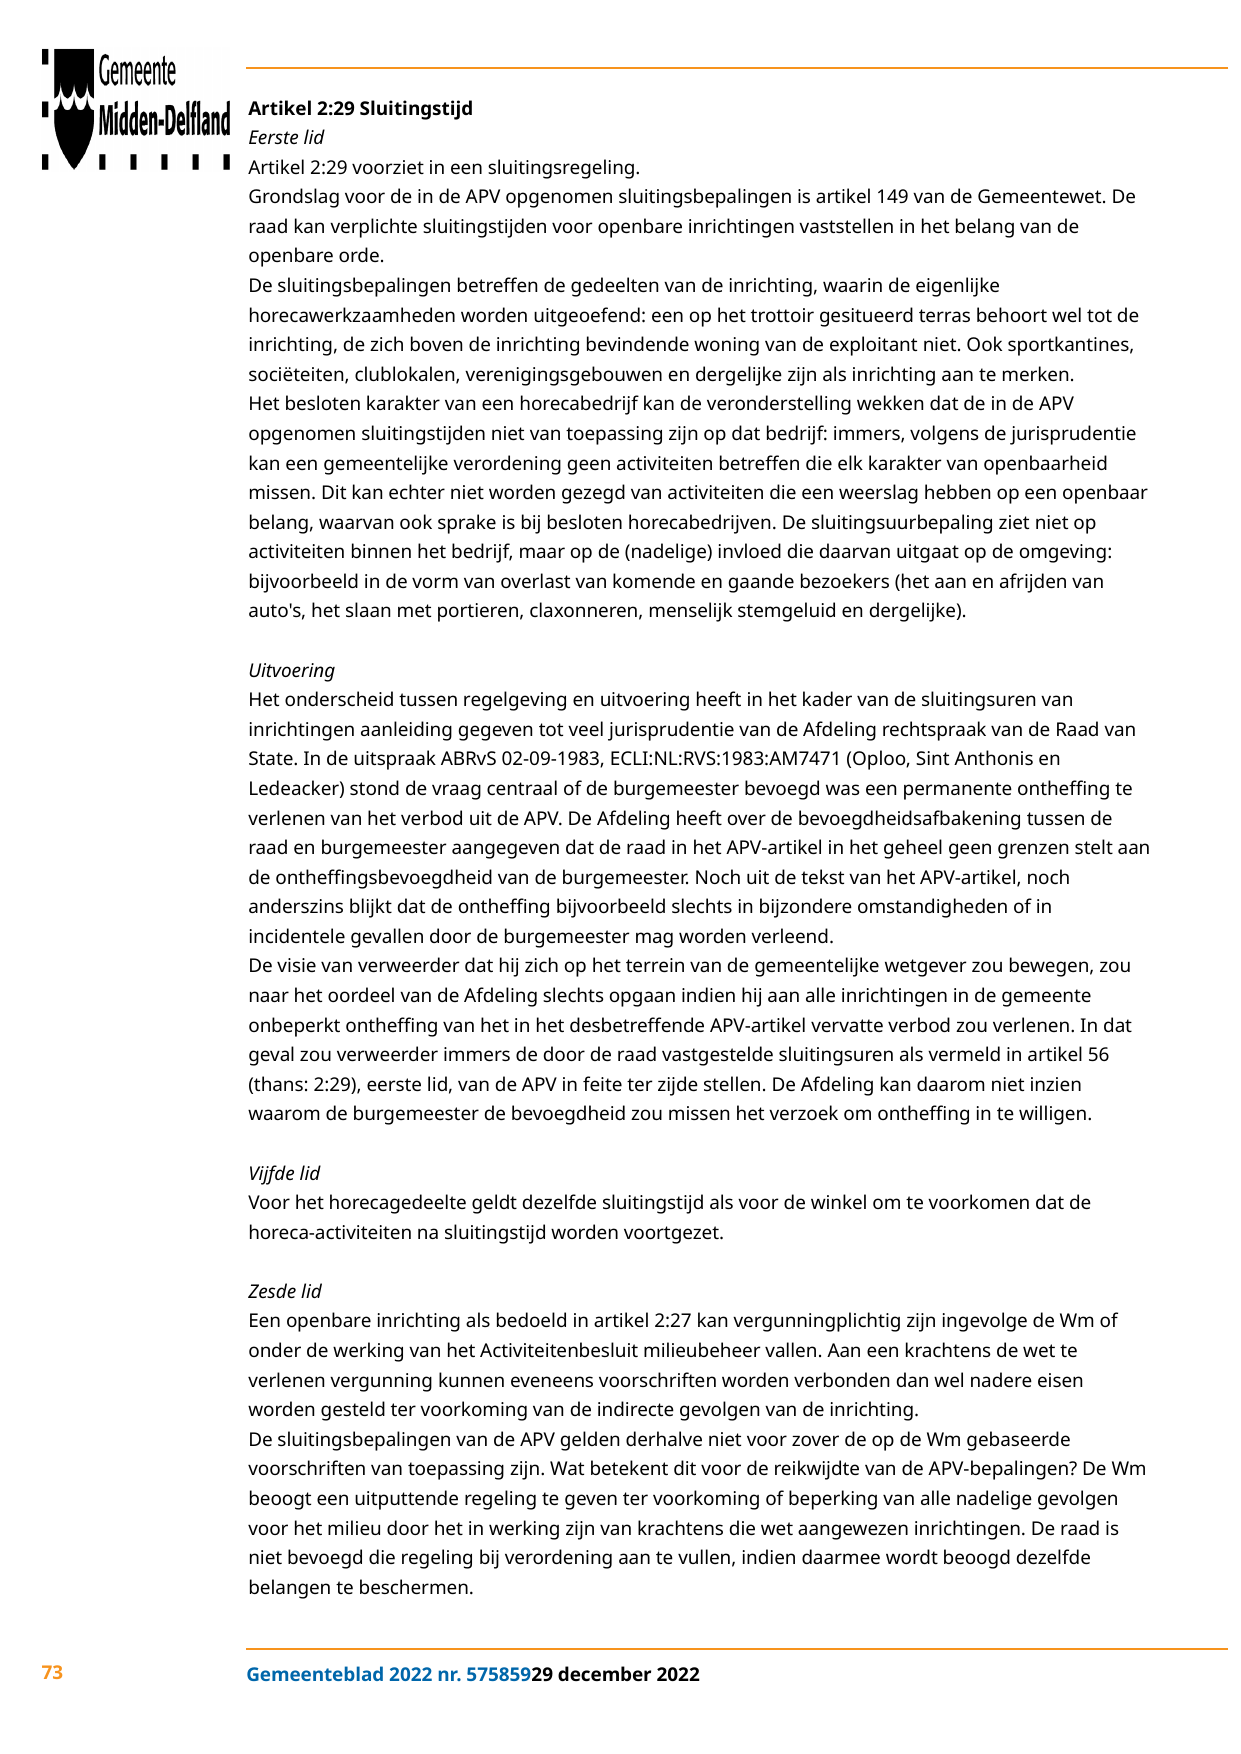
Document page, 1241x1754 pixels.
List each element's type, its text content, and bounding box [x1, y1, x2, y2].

text Het besloten karakter van een horecabedrijf kan de veronderstelling wekken dat de in de APV opgenomen sluitingstijden niet van toepassing zijn op dat bedrijf: immers, volgens de jurisprudentie kan een gemeentelijke verordening geen activiteiten betreffen die elk karakter van openbaarheid missen. Dit kan echter niet worden gezegd van activiteiten die een weerslag hebben op een openbaar belang, waarvan ook sprake is bij besloten horecabedrijven. De sluitingsuurbepaling ziet niet op activiteiten binnen het bedrijf, maar op de (nadelige) invloed die daarvan uitgaat op de omgeving: bijvoorbeeld in de vorm van overlast van komende en gaande bezoekers (het aan en afrijden van auto's, het slaan met portieren, claxonneren, menselijk stemgeluid en dergelijke). [248, 391, 1152, 623]
text De sluitingsbepalingen van de APV gelden derhalve niet voor zover de op de Wm gebaseerde voorschriften van toepassing zijn. Wat betekent dit voor de reikwijdte van de APV-bepalingen? De Wm beoogt een uitputtende regeling te geven ter voorkoming of beperking van alle nadelige gevolgen voor het milieu door het in werking zijn van krachtens die wet aangewezen inrichtingen. De raad is niet bevoegd die regeling bij verordening aan te vullen, indien daarmee wordt beoogd dezelfde belangen te beschermen. [248, 1426, 1152, 1600]
text Het onderscheid tussen regelgeving en uitvoering heeft in het kader van de sluitingsuren van inrichtingen aanleiding gegeven tot veel jurisprudentie van de Afdeling rechtspraak van de Raad van State. In de uitspraak ABRvS 02-09-1983, ECLI:NL:RVS:1983:AM7471 (Oploo, Sint Anthonis en Ledeacker) stond de vraag centraal of de burgemeester bevoegd was een permanente ontheffing te verlenen van het verbod uit de APV. De Afdeling heeft over de bevoegdheidsafbakening tussen de raad en burgemeester aangegeven dat de raad in het APV-artikel in het geheel geen grenzen stelt aan de ontheffingsbevoegdheid van de burgemeester. Noch uit de tekst van het APV-artikel, noch anderszins blijkt dat de ontheffing bijvoorbeeld slechts in bijzondere omstandigheden of in incidentele gevallen door de burgemeester mag worden verleend. [248, 686, 1152, 949]
text Eerste lid [248, 124, 1152, 150]
text Vijfde lid [248, 1160, 1152, 1186]
text Voor het horecagedeelte geldt dezelfde sluitingstijd als voor de winkel om te voorkomen dat de horeca-activiteiten na sluitingstijd worden voortgezet. [248, 1189, 1152, 1245]
text Artikel 2:29 Sluitingstijd [248, 95, 1152, 121]
text Artikel 2:29 voorziet in een sluitingsregeling. [248, 154, 1152, 180]
text De sluitingsbepalingen betreffen de gedeelten van de inrichting, waarin de eigenlijke horecawerkzaamheden worden uitgeoefend: een op het trottoir gesitueerd terras behoort wel tot de inrichting, de zich boven de inrichting bevindende woning van de exploitant niet. Ook sportkantines, sociëteiten, clublokalen, verenigingsgebouwen en dergelijke zijn als inrichting aan te merken. [248, 272, 1152, 387]
text Een openbare inrichting als bedoeld in artikel 2:27 kan vergunningplichtig zijn ingevolge de Wm of onder de werking van het Activiteitenbesluit milieubeheer vallen. Aan een krachtens de wet te verlenen vergunning kunnen eveneens voorschriften worden verbonden dan wel nadere eisen worden gesteld ter voorkoming van de indirecte gevolgen van de inrichting. [248, 1308, 1152, 1422]
text Uitvoering [248, 657, 1152, 683]
text De visie van verweerder dat hij zich op het terrein van de gemeentelijke wetgever zou bewegen, zou naar het oordeel van de Afdeling slechts opgaan indien hij aan alle inrichtingen in de gemeente onbeperkt ontheffing van het in het desbetreffende APV-artikel vervatte verbod zou verlenen. In dat geval zou verweerder immers de door de raad vastgestelde sluitingsuren als vermeld in artikel 56 (thans: 2:29), eerste lid, van de APV in feite ter zijde stellen. De Afdeling kan daarom niet inzien waarom de burgemeester de bevoegdheid zou missen het verzoek om ontheffing in te willigen. [248, 953, 1152, 1126]
picture [41, 47, 231, 172]
text Zesde lid [248, 1278, 1152, 1304]
text Grondslag voor de in de APV opgenomen sluitingsbepalingen is artikel 149 van de Gemeentewet. De raad kan verplichte sluitingstijden voor openbare inrichtingen vaststellen in het belang van de openbare orde. [248, 183, 1152, 268]
